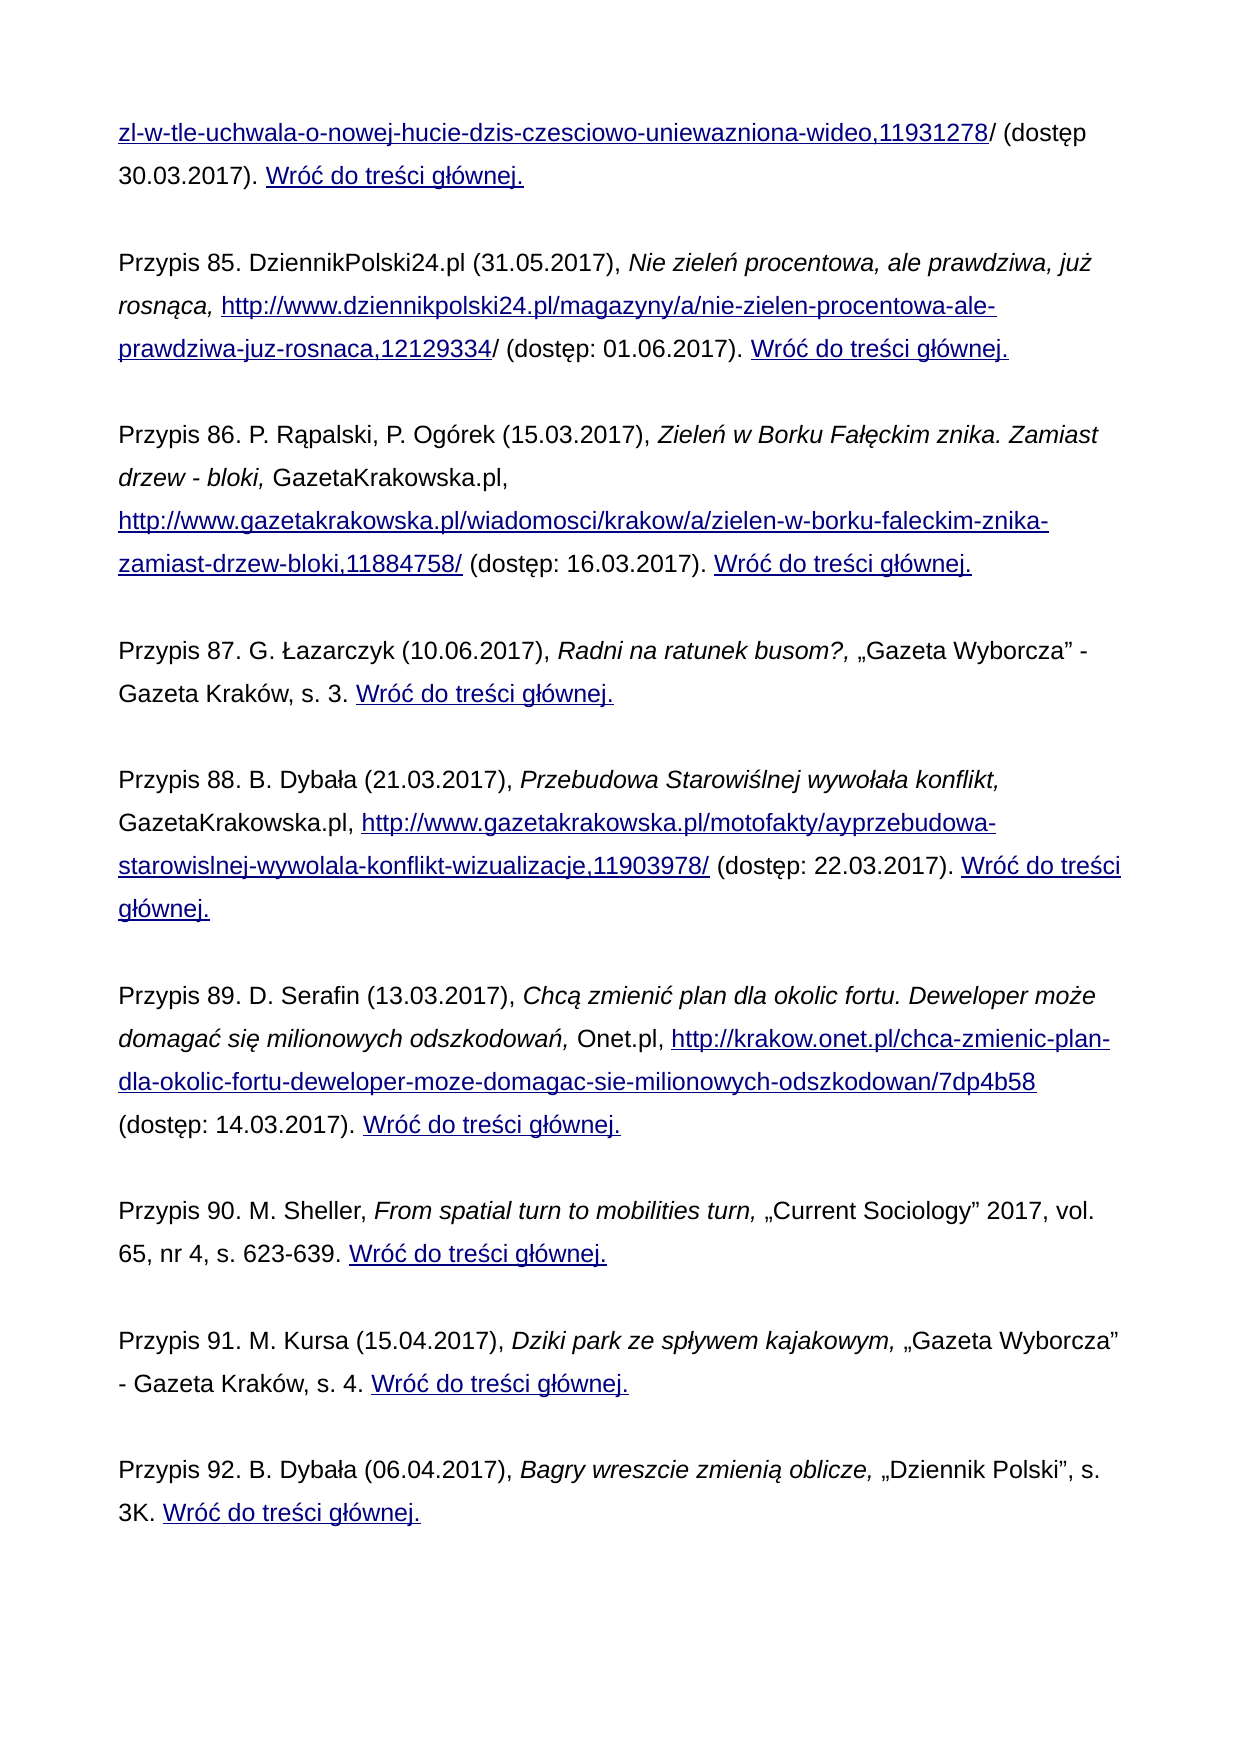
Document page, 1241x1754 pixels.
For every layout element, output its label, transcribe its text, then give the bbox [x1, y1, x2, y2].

text Przypis 88. B. Dybała (21.03.2017), Przebudowa Starowiślnej wywołała konflikt, GazetaKrakowska.pl, http://www.gazetakrakowska.pl/motofakty/ayprzebudowa-starowislnej-wywolala-konflikt-wizualizacje,11903978/ (dostęp: 22.03.2017). Wróć do treści głównej. [118, 765, 1122, 923]
text Przypis 90. M. Sheller, From spatial turn to mobilities turn, „Current Sociology” 2017, vol. 65, nr 4, s. 623-639. Wróć do treści głównej. [118, 1196, 1122, 1268]
text Przypis 89. D. Serafin (13.03.2017), Chcą zmienić plan dla okolic fortu. Deweloper może domagać się milionowych odszkodowań, Onet.pl, http://krakow.onet.pl/chca-zmienic-plan-dla-okolic-fortu-deweloper-moze-domagac-sie-milionowych-odszkodowan/7dp4b58 (dostęp: 14.03.2017). Wróć do treści głównej. [118, 981, 1122, 1139]
text Przypis 86. P. Rąpalski, P. Ogórek (15.03.2017), Zieleń w Borku Fałęckim znika. Zamiast drzew - bloki, GazetaKrakowska.pl, http://www.gazetakrakowska.pl/wiadomosci/krakow/a/zielen-w-borku-faleckim-znika-zamiast-drzew-bloki,11884758/ (dostęp: 16.03.2017). Wróć do treści głównej. [118, 420, 1122, 578]
text Przypis 92. B. Dybała (06.04.2017), Bagry wreszcie zmienią oblicze, „Dziennik Polski”, s. 3K. Wróć do treści głównej. [118, 1455, 1122, 1527]
text Przypis 87. G. Łazarczyk (10.06.2017), Radni na ratunek busom?, „Gazeta Wyborcza” - Gazeta Kraków, s. 3. Wróć do treści głównej. [118, 636, 1122, 707]
text Przypis 85. DziennikPolski24.pl (31.05.2017), Nie zieleń procentowa, ale prawdziwa, już rosnąca, http://www.dziennikpolski24.pl/magazyny/a/nie-zielen-procentowa-ale-prawdziwa-juz-rosnaca,12129334/ (dostęp: 01.06.2017). Wróć do treści głównej. [118, 247, 1122, 362]
text Przypis 91. M. Kursa (15.04.2017), Dziki park ze spływem kajakowym, „Gazeta Wyborcza” - Gazeta Kraków, s. 4. Wróć do treści głównej. [118, 1326, 1122, 1397]
text zl-w-tle-uchwala-o-nowej-hucie-dzis-czesciowo-uniewazniona-wideo,11931278/ (dostęp 30.03.2017). Wróć do treści głównej. [118, 118, 1122, 190]
